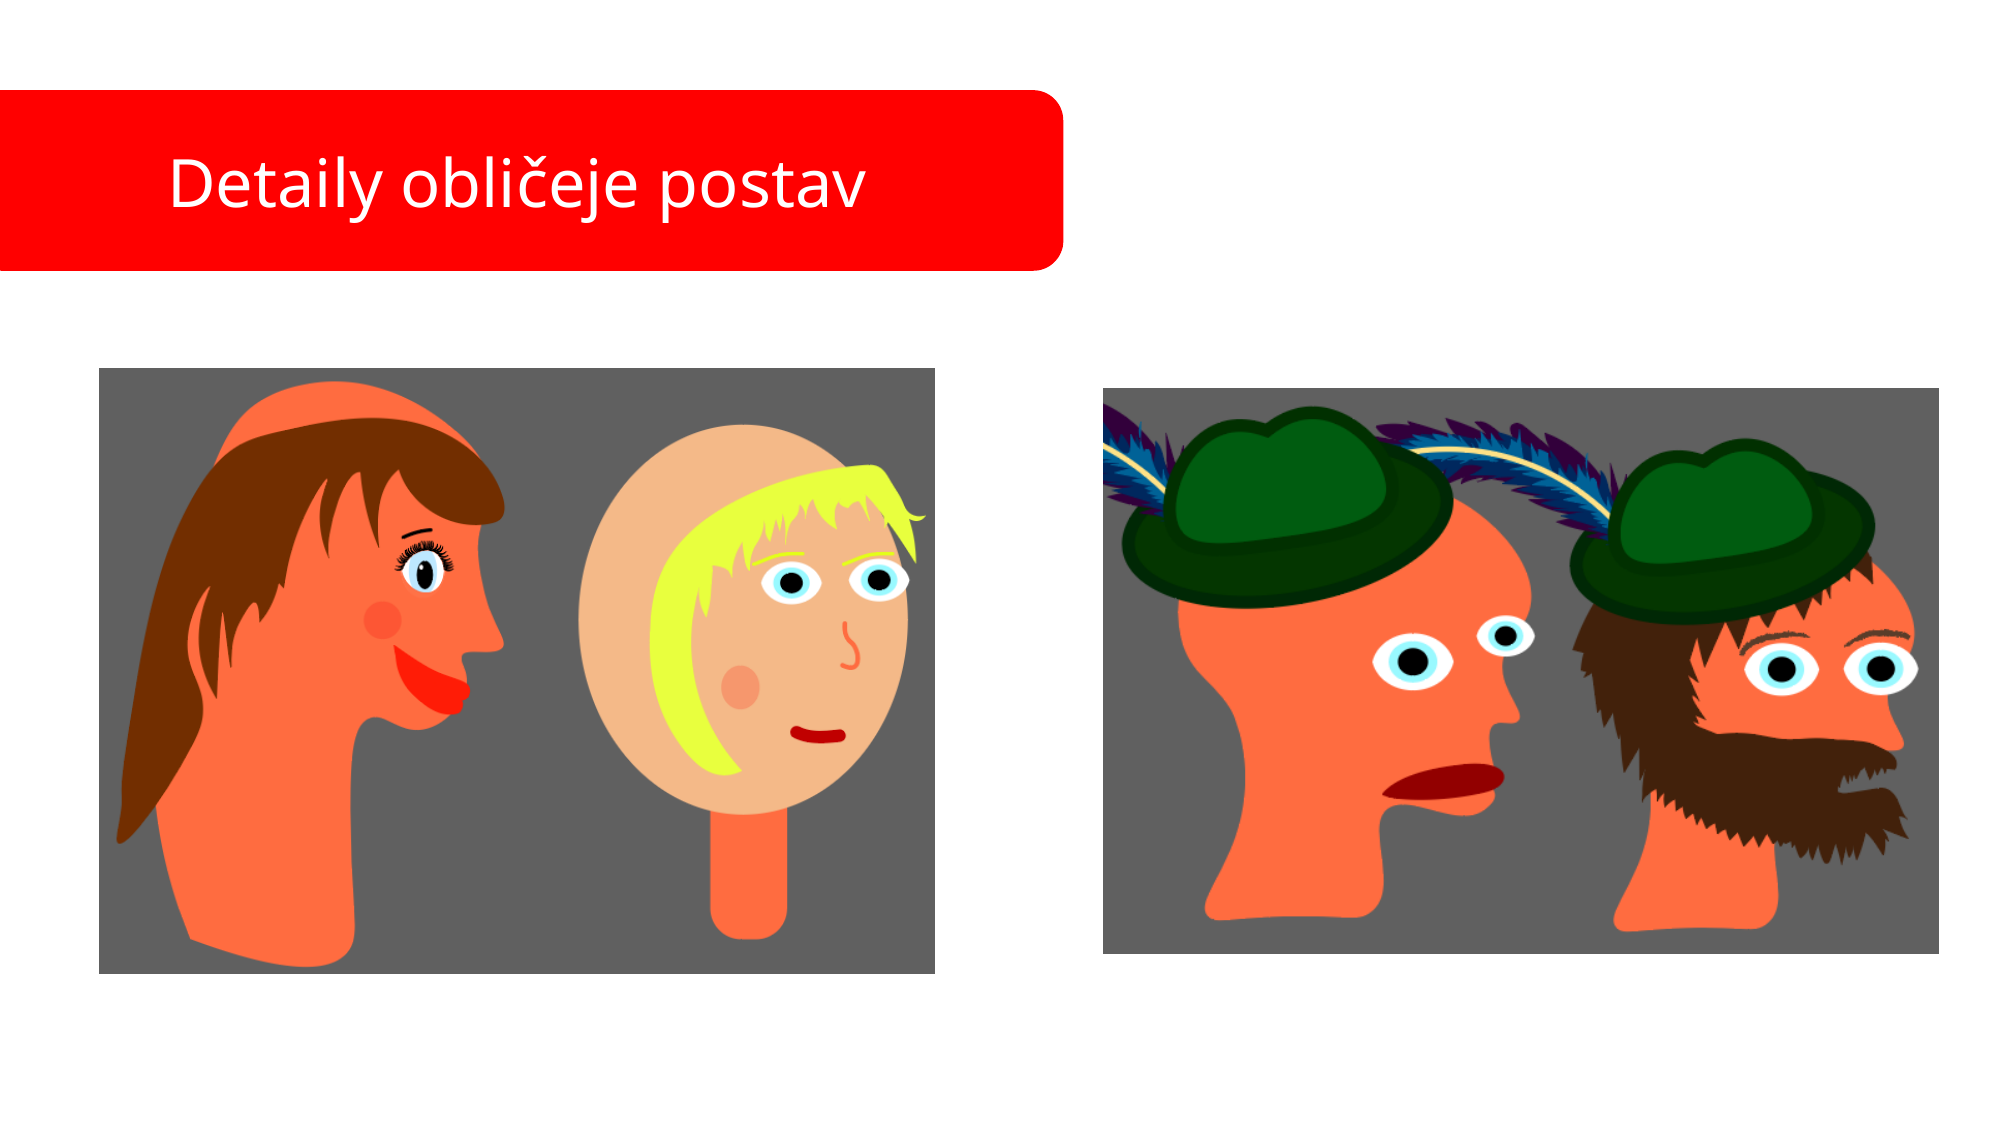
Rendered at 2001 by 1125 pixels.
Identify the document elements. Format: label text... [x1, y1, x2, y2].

picture [1103, 388, 1939, 954]
text_box Detaily obličeje postav [0, 90, 1064, 271]
picture [99, 368, 935, 974]
